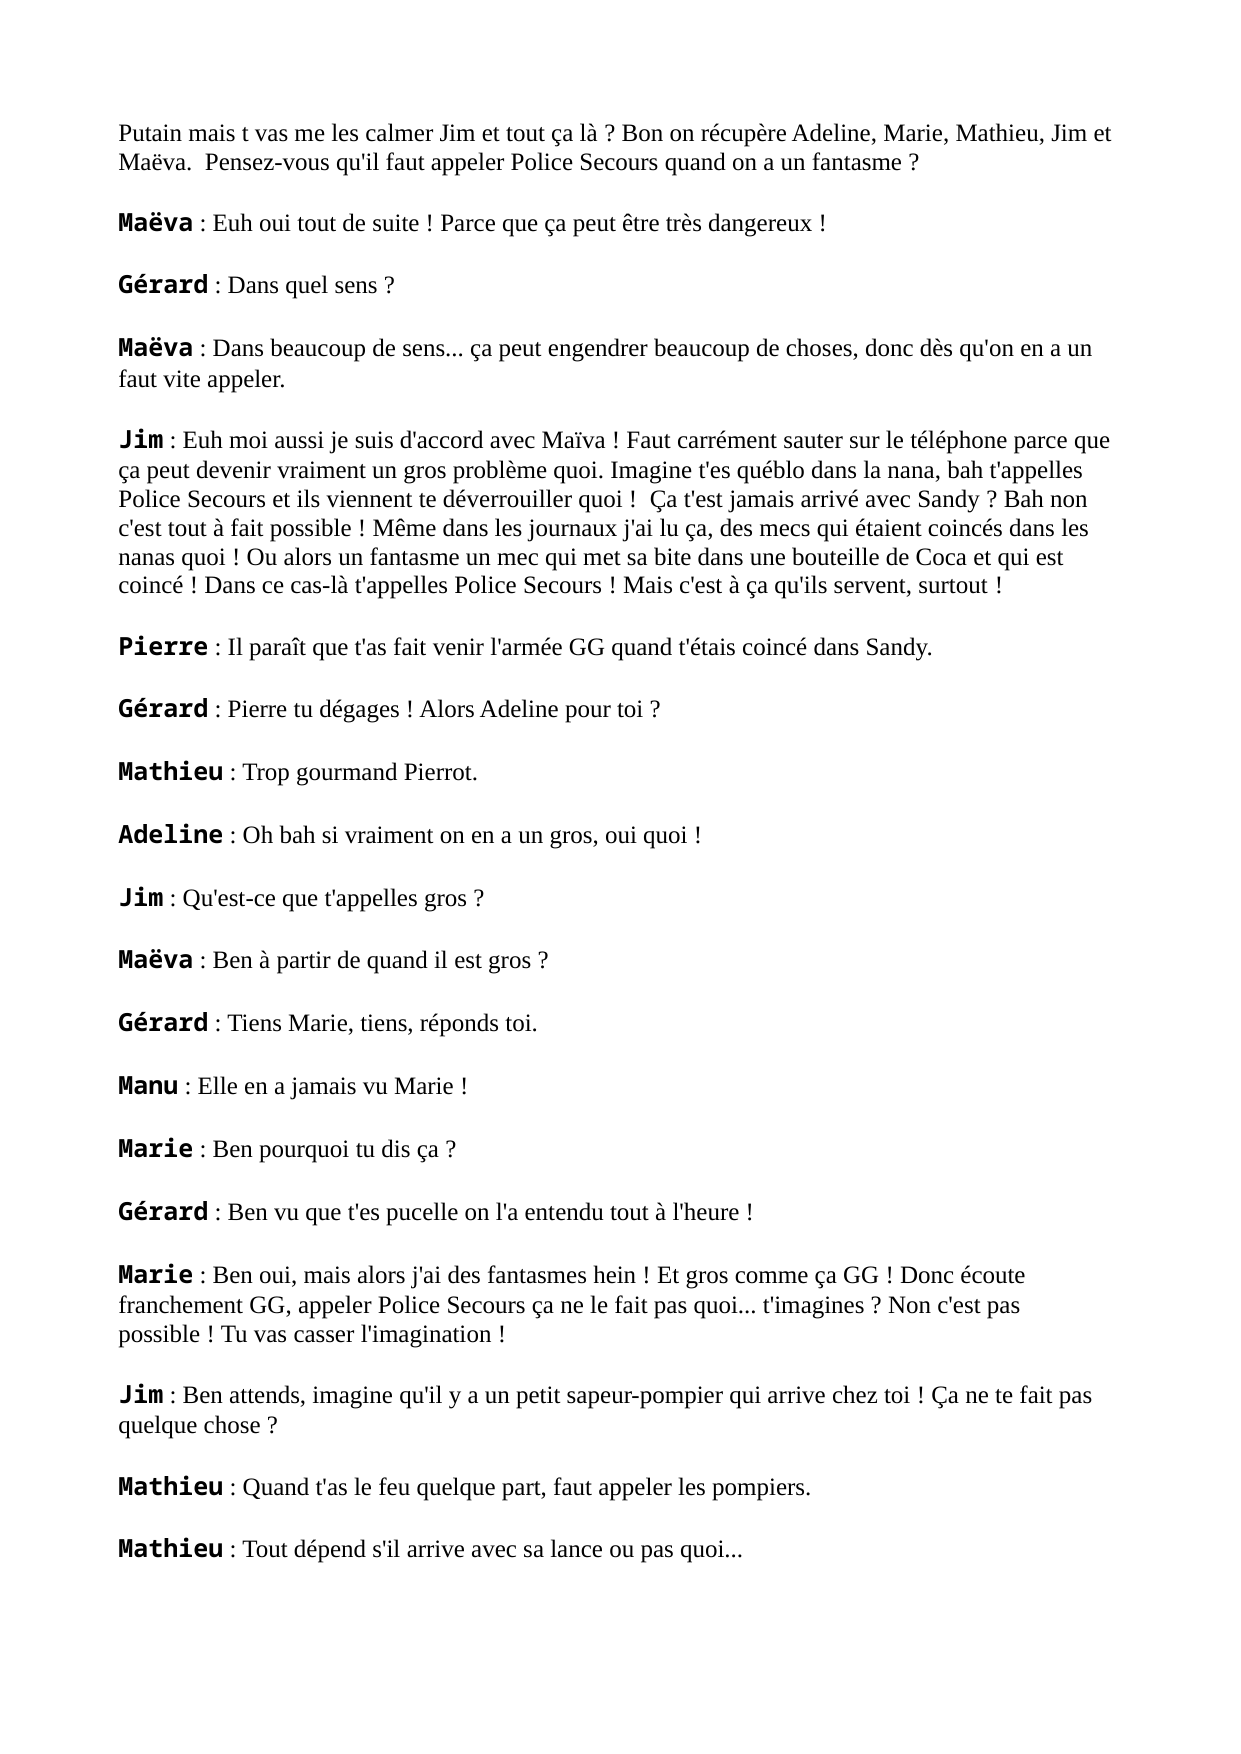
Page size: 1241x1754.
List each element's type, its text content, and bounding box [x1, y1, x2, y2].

text Gérard : Pierre tu dégages ! Alors Adeline pour toi ? [118, 691, 1122, 725]
text Gérard : Dans quel sens ? [118, 267, 1122, 301]
text Maëva : Euh oui tout de suite ! Parce que ça peut être très dangereux ! [118, 204, 1122, 238]
text Manu : Elle en a jamais vu Marie ! [118, 1068, 1122, 1102]
text Marie : Ben oui, mais alors j'ai des fantasmes hein ! Et gros comme ça GG ! Donc écoute franchement GG, appeler Police Secours ça ne le fait pas quoi... t'imagines ? Non c'est pas possible ! Tu vas casser l'imagination ! [118, 1256, 1122, 1348]
text Pierre : Il paraît que t'as fait venir l'armée GG quand t'étais coincé dans Sandy. [118, 628, 1122, 662]
text Mathieu : Quand t'as le feu quelque part, faut appeler les pompiers. [118, 1468, 1122, 1502]
text Adeline : Oh bah si vraiment on en a un gros, oui quoi ! [118, 817, 1122, 851]
text Marie : Ben pourquoi tu dis ça ? [118, 1131, 1122, 1165]
text Putain mais t vas me les calmer Jim et tout ça là ? Bon on récupère Adeline, Marie, Mathieu, Jim et Maëva. Pensez-vous qu'il faut appeler Police Secours quand on a un fantasme ? [118, 118, 1122, 176]
text Jim : Ben attends, imagine qu'il y a un petit sapeur-pompier qui arrive chez toi ! Ça ne te fait pas quelque chose ? [118, 1377, 1122, 1439]
text Mathieu : Tout dépend s'il arrive avec sa lance ou pas quoi... [118, 1531, 1122, 1565]
text Jim : Euh moi aussi je suis d'accord avec Maïva ! Faut carrément sauter sur le téléphone parce que ça peut devenir vraiment un gros problème quoi. Imagine t'es québlo dans la nana, bah t'appelles Police Secours et ils viennent te déverrouiller quoi ! Ça t'est jamais arrivé avec Sandy ? Bah non c'est tout à fait possible ! Même dans les journaux j'ai lu ça, des mecs qui étaient coincés dans les nanas quoi ! Ou alors un fantasme un mec qui met sa bite dans une bouteille de Coca et qui est coincé ! Dans ce cas-là t'appelles Police Secours ! Mais c'est à ça qu'ils servent, surtout ! [118, 422, 1122, 599]
text Jim : Qu'est-ce que t'appelles gros ? [118, 879, 1122, 913]
text Maëva : Ben à partir de quand il est gros ? [118, 942, 1122, 976]
text Maëva : Dans beaucoup de sens... ça peut engendrer beaucoup de choses, donc dès qu'on en a un faut vite appeler. [118, 330, 1122, 393]
text Gérard : Ben vu que t'es pucelle on l'a entendu tout à l'heure ! [118, 1193, 1122, 1227]
text Gérard : Tiens Marie, tiens, réponds toi. [118, 1005, 1122, 1039]
text Mathieu : Trop gourmand Pierrot. [118, 754, 1122, 788]
